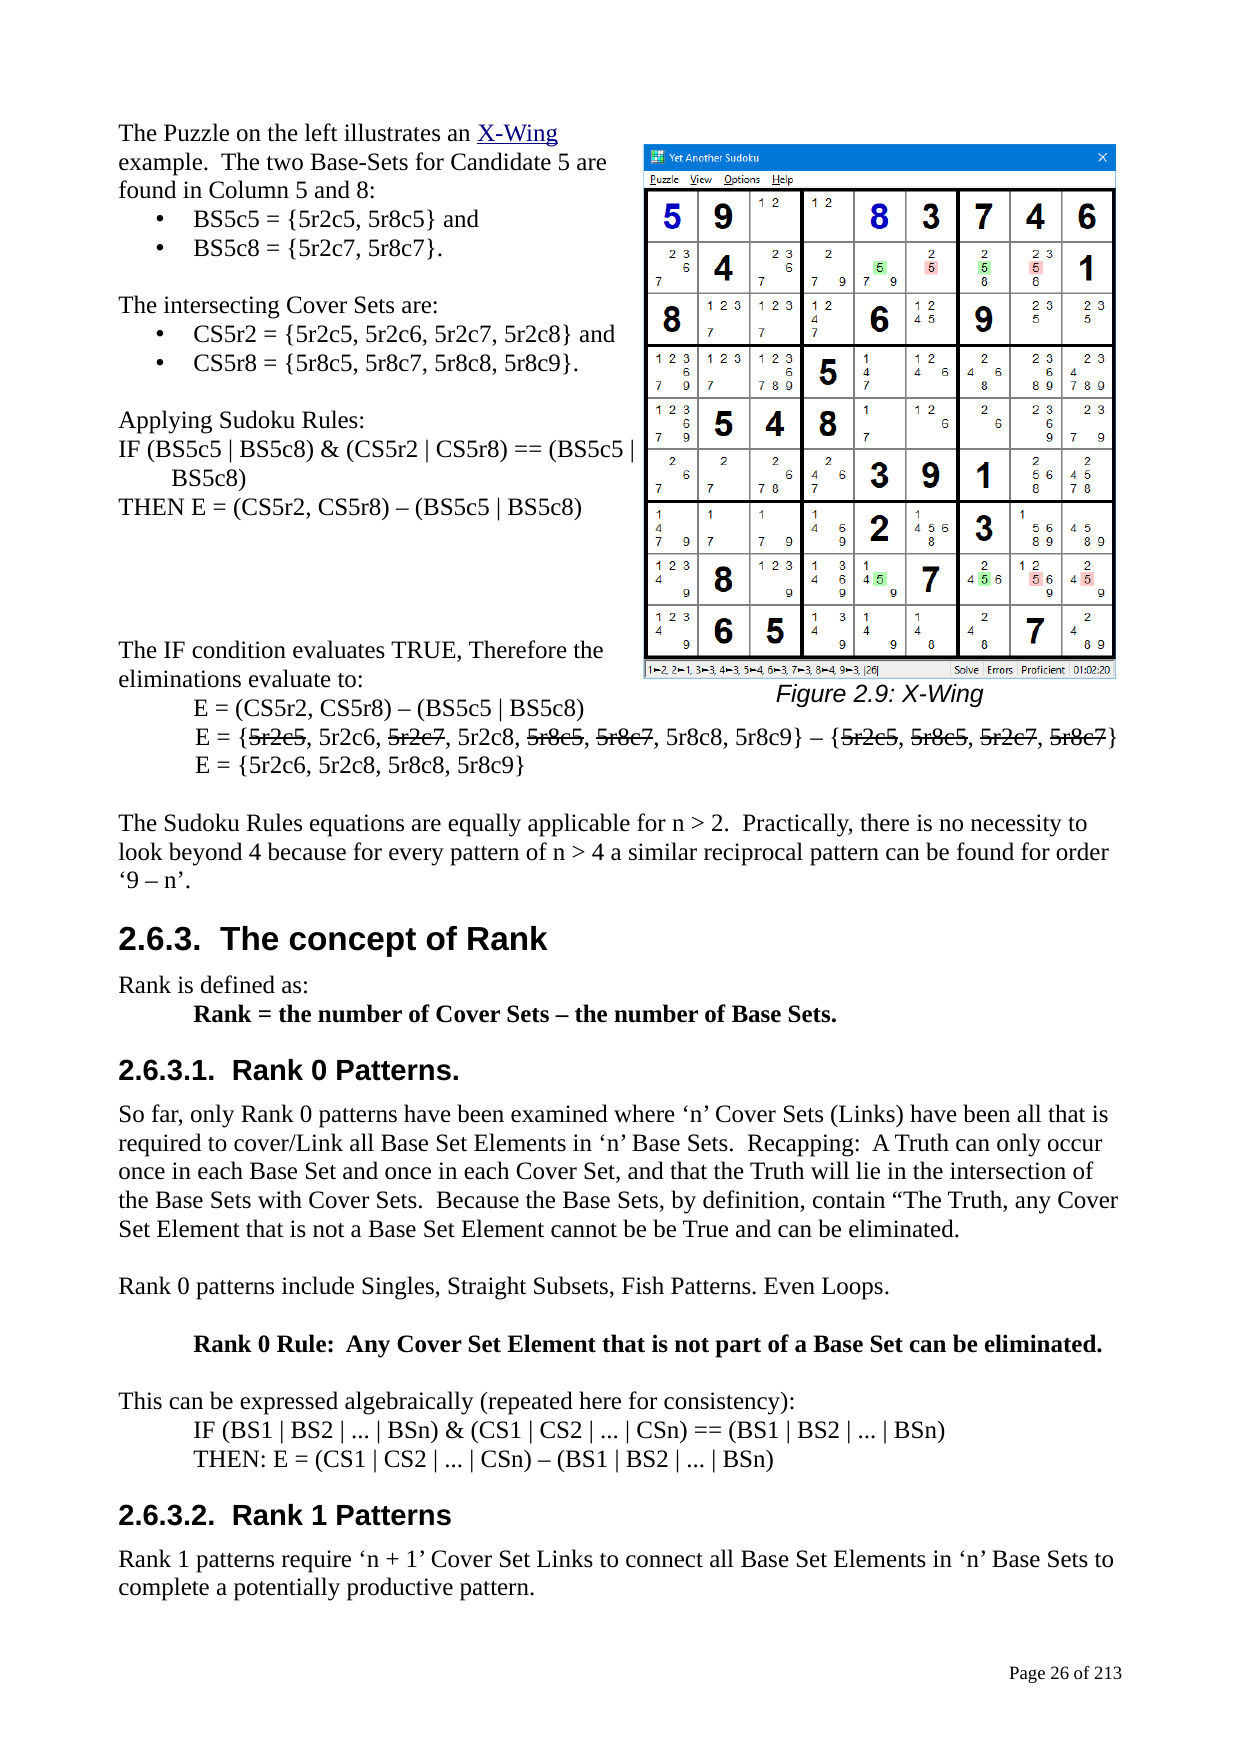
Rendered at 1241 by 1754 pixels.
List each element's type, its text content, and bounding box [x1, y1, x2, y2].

text So far, only Rank 0 patterns have been examined where ‘n’ Cover Sets (Links) have been all that is required to cover/Link all Base Set Elements in ‘n’ Base Sets. Recapping: A Truth can only occur once in each Base Set and once in each Cover Set, and that the Truth will lie in the intersection of the Base Sets with Cover Sets. Because the Base Sets, by definition, contain “The Truth, any Cover Set Element that is not a Base Set Element cannot be be True and can be eliminated. [118, 1099, 1122, 1243]
text Rank 1 patterns require ‘n + 1’ Cover Set Links to connect all Base Set Elements in ‘n’ Base Sets to complete a potentially productive pattern. [118, 1544, 1122, 1601]
text The IF condition evaluates TRUE, Therefore the eliminations evaluate to: [118, 636, 643, 693]
text This can be expressed algebraically (repeated here for consistency): [118, 1386, 1122, 1415]
list CS5r2 = {5r2c5, 5r2c6, 5r2c7, 5r2c8} and [156, 319, 643, 348]
text E = (CS5r2, CS5r8) – (BS5c5 | BS5c8) [118, 693, 1122, 722]
text The intersecting Cover Sets are: [118, 291, 643, 319]
text E = {5r2c6, 5r2c8, 5r8c8, 5r8c9} [195, 751, 1122, 779]
text THEN E = (CS5r2, CS5r8) – (BS5c5 | BS5c8) [118, 492, 643, 521]
text E = {5r2c5, 5r2c6, 5r2c7, 5r2c8, 5r8c5, 5r8c7, 5r8c8, 5r8c9} – {5r2c5, 5r8c5, 5r2c7, 5r8c7} [195, 722, 1122, 751]
text The Puzzle on the left illustrates an X-Wing example. The two Base-Sets for Candidate 5 are found in Column 5 and 8: [118, 118, 1122, 204]
subtitle The concept of Rank [118, 919, 1122, 958]
text The Sudoku Rules equations are equally applicable for n > 2. Practically, there is no necessity to look beyond 4 because for every pattern of n > 4 a similar reciprocal pattern can be found for order ‘9 – n’. [118, 808, 1122, 894]
subtitle Rank 0 Patterns. [118, 1053, 1122, 1086]
text THEN: E = (CS1 | CS2 | ... | CSn) – (BS1 | BS2 | ... | BSn) [193, 1444, 1122, 1473]
text Rank 0 Rule: Any Cover Set Element that is not part of a Base Set can be eliminated. [193, 1329, 1122, 1358]
text Rank 0 patterns include Singles, Straight Subsets, Fish Patterns. Even Loops. [118, 1271, 1122, 1300]
text IF (BS1 | BS2 | ... | BSn) & (CS1 | CS2 | ... | CSn) == (BS1 | BS2 | ... | BSn) [193, 1415, 1122, 1444]
text Applying Sudoku Rules: [118, 406, 643, 434]
text Figure 2.9: X-Wing [643, 679, 1116, 707]
text Rank = the number of Cover Sets – the number of Base Sets. [118, 999, 1122, 1028]
subtitle Rank 1 Patterns [118, 1498, 1122, 1531]
picture [643, 144, 1116, 679]
text Rank is defined as: [118, 970, 1122, 999]
list BS5c8 = {5r2c7, 5r8c7}. [156, 233, 643, 262]
list BS5c5 = {5r2c5, 5r8c5} and [156, 204, 643, 233]
list CS5r8 = {5r8c5, 5r8c7, 5r8c8, 5r8c9}. [156, 348, 643, 377]
text IF (BS5c5 | BS5c8) & (CS5r2 | CS5r8) == (BS5c5 | BS5c8) [118, 434, 643, 492]
